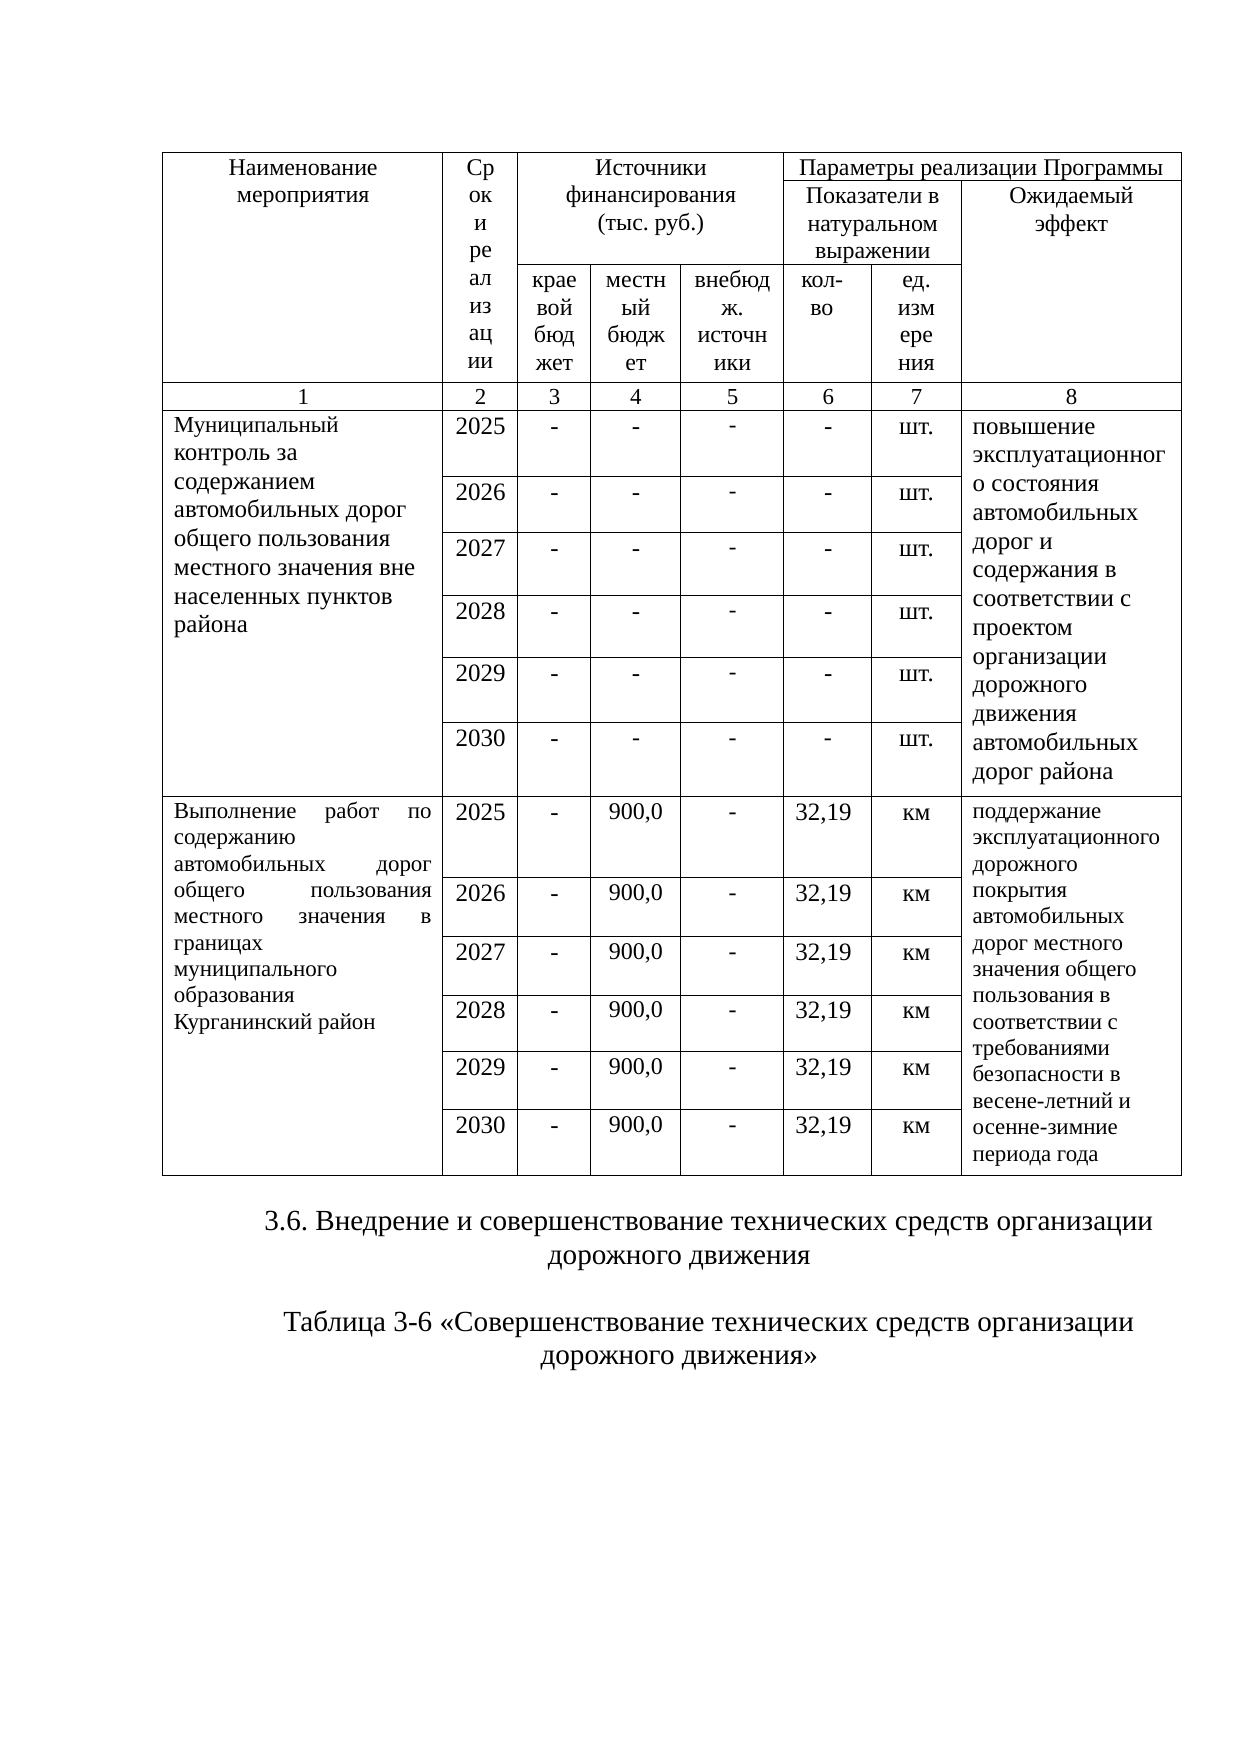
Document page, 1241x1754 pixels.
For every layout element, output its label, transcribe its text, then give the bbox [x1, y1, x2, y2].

table_cell 900,0 [591, 937, 680, 994]
table_cell - [518, 937, 590, 994]
table_cell шт. [872, 658, 961, 722]
table_cell - [681, 596, 783, 657]
table_cell 2026 [443, 878, 517, 936]
table_header Наименование мероприятия [163, 153, 442, 382]
table_cell км [872, 1110, 961, 1174]
table_cell 32,19 [784, 878, 871, 936]
table_cell 2030 [443, 1110, 517, 1174]
table_cell 2027 [443, 533, 517, 595]
table_cell - [784, 411, 871, 476]
text 3.6. Внедрение и совершенствование технических средств организации дорожного движения [177, 1203, 1181, 1270]
table_cell - [681, 411, 783, 476]
table_cell - [784, 658, 871, 722]
table_cell 5 [681, 383, 783, 410]
table_cell повышение эксплуатационного состояния автомобильных дорог и содержания в соответствии с проектом организации дорожного движения автомобильных дорог района [962, 411, 1181, 796]
table_cell 1 [163, 383, 442, 410]
table_cell 8 [962, 383, 1181, 410]
table_cell шт. [872, 596, 961, 657]
table_cell - [681, 477, 783, 532]
table_cell - [784, 477, 871, 532]
table_cell Показатели в натуральном выражении [784, 181, 961, 264]
table_cell - [681, 797, 783, 877]
table_cell 900,0 [591, 1110, 680, 1174]
table_cell - [681, 937, 783, 994]
table_cell - [591, 477, 680, 532]
table_cell 32,19 [784, 1052, 871, 1109]
table_cell - [681, 1110, 783, 1174]
table_cell - [518, 477, 590, 532]
table_cell Муниципальный контроль за содержанием автомобильных дорог общего пользования местного значения вне населенных пунктов района [163, 411, 442, 796]
table_cell - [518, 658, 590, 722]
table_cell 3 [518, 383, 590, 410]
table_cell - [518, 1052, 590, 1109]
table_cell 32,19 [784, 937, 871, 994]
table_cell 2029 [443, 658, 517, 722]
table_header Параметры реализации Программы [784, 153, 1181, 180]
table_cell - [518, 996, 590, 1051]
table_cell км [872, 996, 961, 1051]
table_cell км [872, 937, 961, 994]
table_cell 2028 [443, 596, 517, 657]
table_cell - [518, 797, 590, 877]
table_cell 4 [591, 383, 680, 410]
table_cell - [681, 723, 783, 796]
table_cell км [872, 878, 961, 936]
table_cell - [784, 533, 871, 595]
table_cell шт. [872, 533, 961, 595]
table_cell Ожидаемый эффект [962, 181, 1181, 382]
table_cell 7 [872, 383, 961, 410]
table_cell - [784, 596, 871, 657]
table_cell внебюдж. источники [681, 265, 783, 382]
table_cell - [591, 723, 680, 796]
table_cell - [518, 723, 590, 796]
table_cell местный бюджет [591, 265, 680, 382]
table_cell ед. измерения [872, 265, 961, 382]
table_cell шт. [872, 723, 961, 796]
table_cell 2026 [443, 477, 517, 532]
table_cell 32,19 [784, 996, 871, 1051]
table_cell 2029 [443, 1052, 517, 1109]
table_cell 2 [443, 383, 517, 410]
table_cell кол-во [784, 265, 871, 382]
table_cell шт. [872, 477, 961, 532]
table_cell - [681, 996, 783, 1051]
table_cell - [518, 596, 590, 657]
table_cell - [784, 723, 871, 796]
table_cell 32,19 [784, 797, 871, 877]
table_cell - [681, 658, 783, 722]
table_header Сроки реализации [443, 153, 517, 382]
table_cell - [591, 596, 680, 657]
table_cell - [681, 1052, 783, 1109]
text Таблица 3-6 «Совершенствование технических средств организации дорожного движения» [177, 1304, 1181, 1371]
table_cell - [591, 658, 680, 722]
table_cell поддержание эксплуатационного дорожного покрытия автомобильных дорог местного значения общего пользования в соответствии с требованиями безопасности в весене-летний и осенне-зимние периода года [962, 797, 1181, 1174]
table_cell - [591, 533, 680, 595]
table_cell 900,0 [591, 797, 680, 877]
table_cell шт. [872, 411, 961, 476]
table_cell 2027 [443, 937, 517, 994]
table_cell 32,19 [784, 1110, 871, 1174]
table_cell 2030 [443, 723, 517, 796]
table_cell - [518, 1110, 590, 1174]
table_cell 900,0 [591, 878, 680, 936]
table_cell - [681, 878, 783, 936]
table_cell 2028 [443, 996, 517, 1051]
table_cell 900,0 [591, 996, 680, 1051]
table_cell 900,0 [591, 1052, 680, 1109]
table_cell - [681, 533, 783, 595]
table_cell км [872, 797, 961, 877]
table_cell - [518, 411, 590, 476]
table_header Источники финансирования (тыс. руб.) [518, 153, 783, 264]
table_cell краевой бюджет [518, 265, 590, 382]
table_cell - [518, 533, 590, 595]
table_cell 2025 [443, 797, 517, 877]
table_cell 6 [784, 383, 871, 410]
table_cell Выполнение работ по содержанию автомобильных дорог общего пользования местного значения в границах муниципального образования Курганинский район [163, 797, 442, 1174]
table_cell - [518, 878, 590, 936]
table_cell 2025 [443, 411, 517, 476]
table_cell - [591, 411, 680, 476]
table_cell км [872, 1052, 961, 1109]
